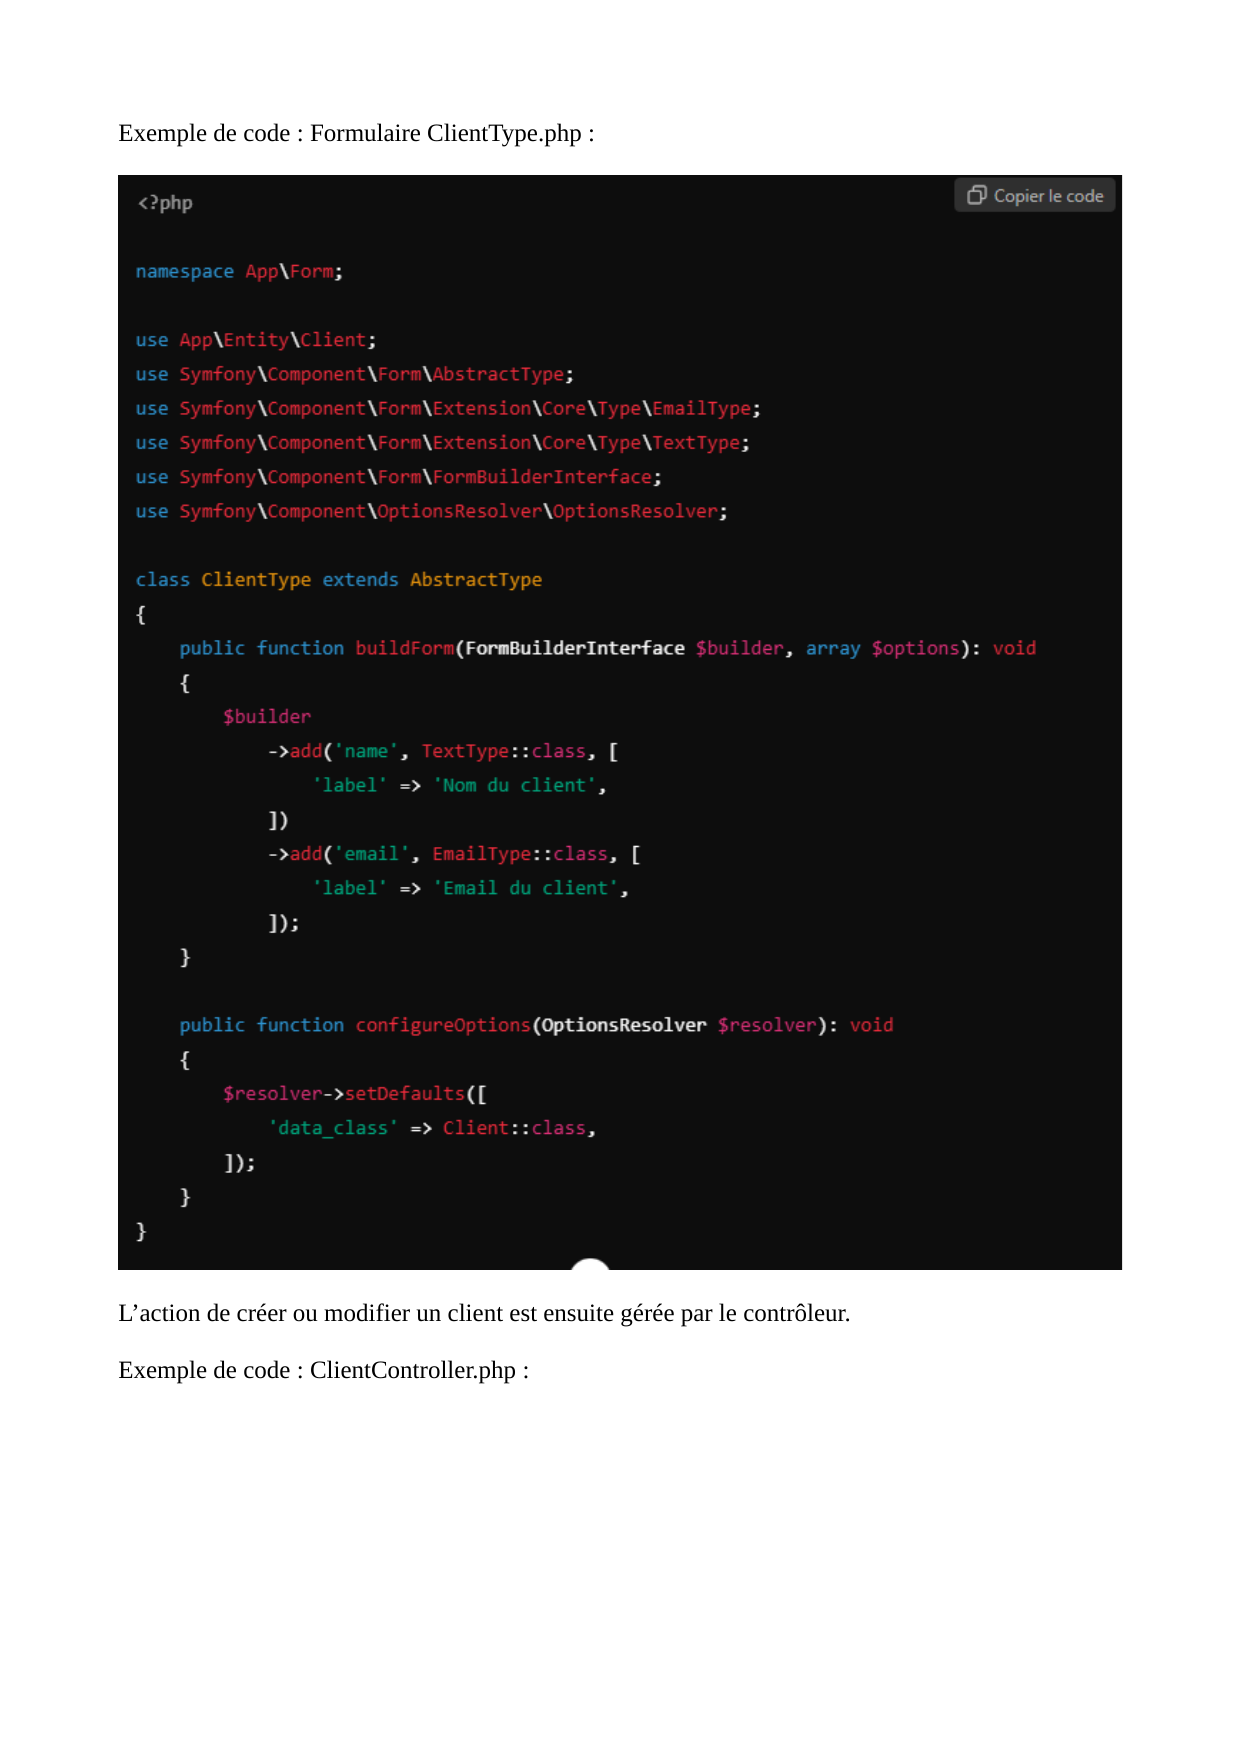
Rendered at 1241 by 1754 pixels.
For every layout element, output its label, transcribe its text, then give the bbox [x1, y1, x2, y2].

text Exemple de code : Formulaire ClientType.php : [118, 118, 1122, 147]
text L’action de créer ou modifier un client est ensuite gérée par le contrôleur. [118, 1298, 1122, 1327]
picture [118, 175, 1123, 1270]
text Exemple de code : ClientController.php : [118, 1356, 1122, 1384]
